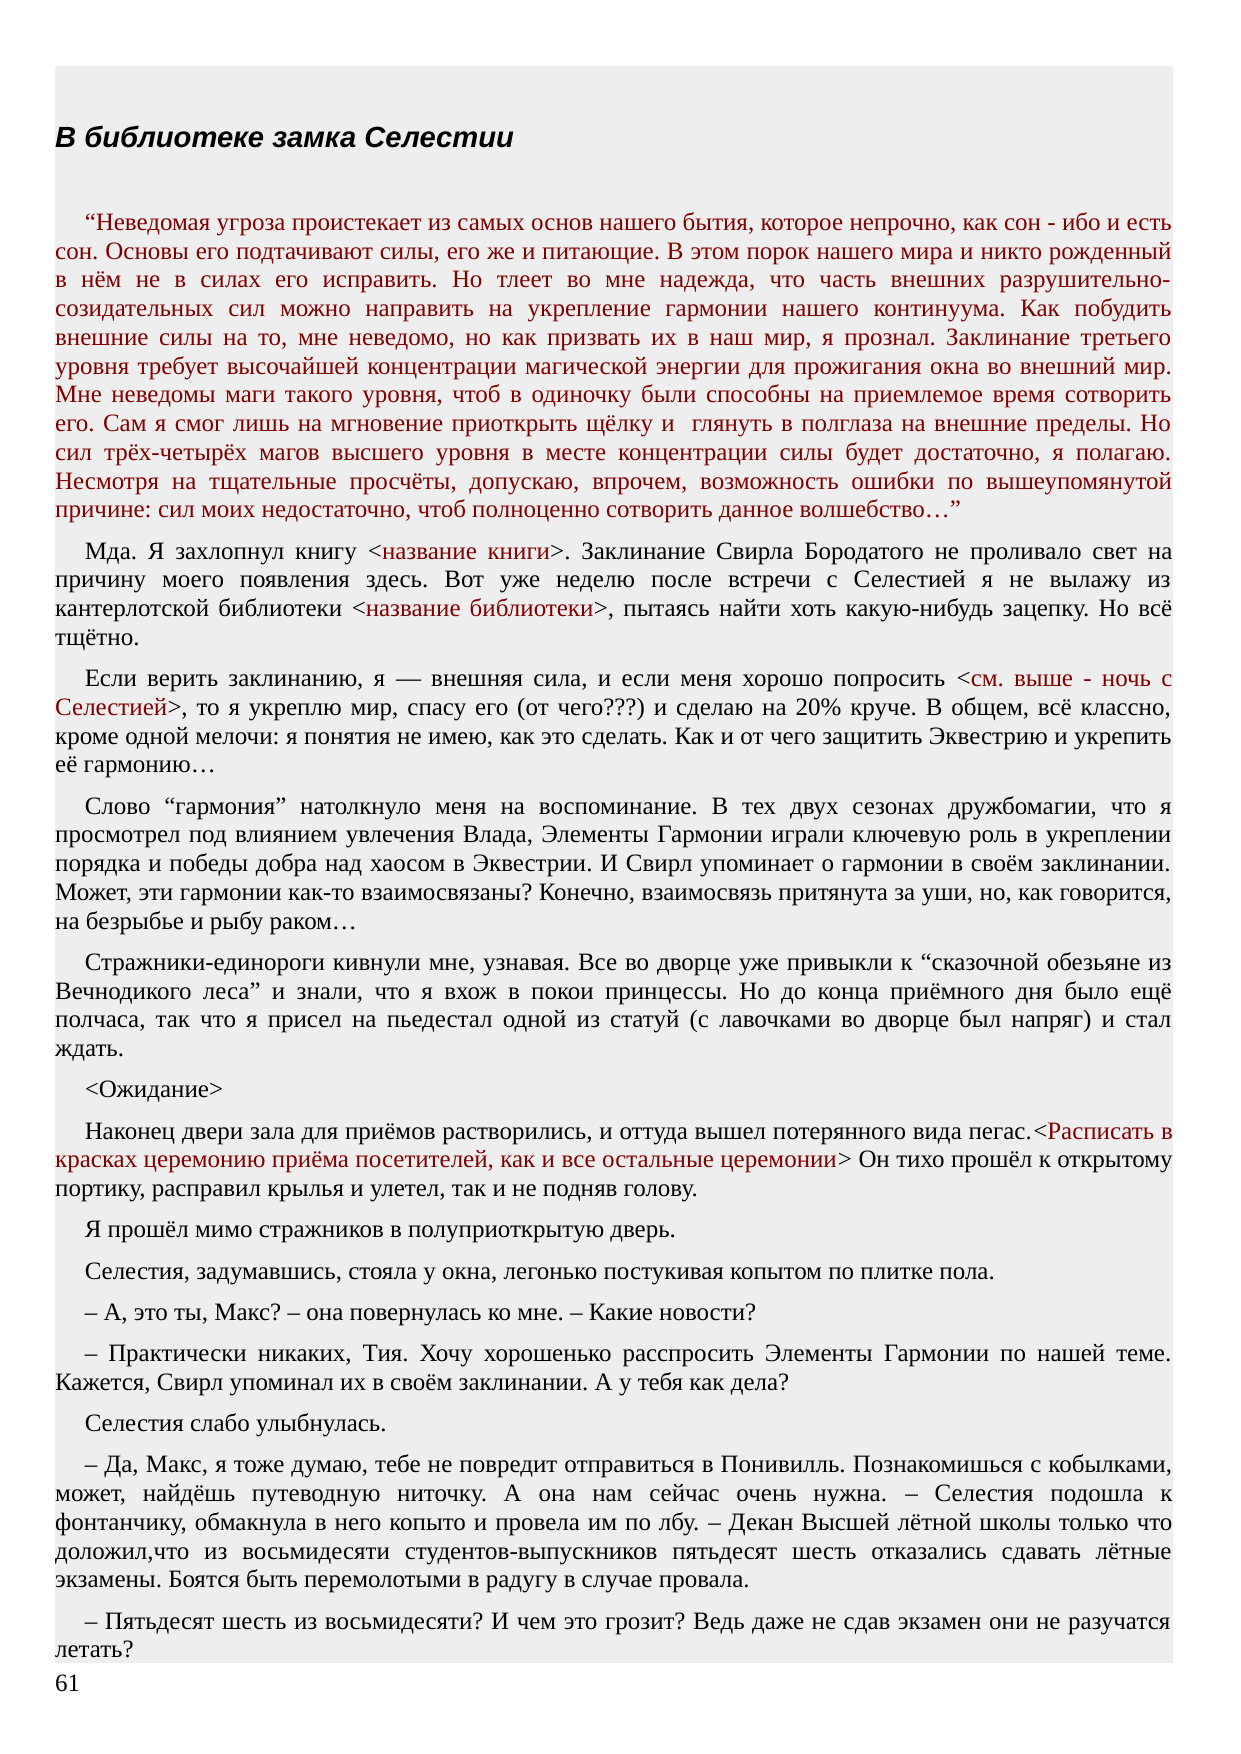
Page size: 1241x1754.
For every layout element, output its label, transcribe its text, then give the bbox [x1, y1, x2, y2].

text – А, это ты, Макс? – она повернулась ко мне. – Какие новости? [55, 1297, 1173, 1326]
text – Да, Макс, я тоже думаю, тебе не повредит отправиться в Понивилль. Познакомишься с кобылками, может, найдёшь путеводную ниточку. А она нам сейчас очень нужна. – Селестия подошла к фонтанчику, обмакнула в него копыто и провела им по лбу. – Декан Высшей лётной школы только что доложил,что из восьмидесяти студентов-выпускников пятьдесят шесть отказались сдавать лётные экзамены. Боятся быть перемолотыми в радугу в случае провала. [55, 1449, 1173, 1593]
text <Ожидание> [55, 1074, 1173, 1103]
text Я прошёл мимо стражников в полуприоткрытую дверь. [55, 1214, 1173, 1243]
text “Неведомая угроза проистекает из самых основ нашего бытия, которое непрочно, как сон - ибо и есть сон. Основы его подтачивают силы, его же и питающие. В этом порок нашего мира и никто рожденный в нём не в силах его исправить. Но тлеет во мне надежда, что часть внешних разрушительно-созидательных сил можно направить на укрепление гармонии нашего континуума. Как побудить внешние силы на то, мне неведомо, но как призвать их в наш мир, я прознал. Заклинание третьего уровня требует высочайшей концентрации магической энергии для прожигания окна во внешний мир. Мне неведомы маги такого уровня, чтоб в одиночку были способны на приемлемое время сотворить его. Сам я смог лишь на мгновение приоткрыть щёлку и глянуть в полглаза на внешние пределы. Но сил трёх-четырёх магов высшего уровня в месте концентрации силы будет достаточно, я полагаю. Несмотря на тщательные просчёты, допускаю, впрочем, возможность ошибки по вышеупомянутой причине: сил моих недостаточно, чтоб полноценно сотворить данное волшебство…” [55, 207, 1173, 523]
text – Пятьдесят шесть из восьмидесяти? И чем это грозит? Ведь даже не сдав экзамен они не разучатся летать? [55, 1606, 1173, 1663]
text Слово “гармония” натолкнуло меня на воспоминание. В тех двух сезонах дружбомагии, что я просмотрел под влиянием увлечения Влада, Элементы Гармонии играли ключевую роль в укреплении порядка и победы добра над хаосом в Эквестрии. И Свирл упоминает о гармонии в своём заклинании. Может, эти гармонии как-то взаимосвязаны? Конечно, взаимосвязь притянута за уши, но, как говорится, на безрыбье и рыбу раком… [55, 791, 1173, 934]
text Мда. Я захлопнул книгу <название книги>. Заклинание Свирла Бородатого не проливало свет на причину моего появления здесь. Вот уже неделю после встречи с Селестией я не вылажу из кантерлотской библиотеки <название библиотеки>, пытаясь найти хоть какую-нибудь зацепку. Но всё тщётно. [55, 536, 1173, 651]
text Стражники-единороги кивнули мне, узнавая. Все во дворце уже привыкли к “сказочной обезьяне из Вечнодикого леса” и знали, что я вхож в покои принцессы. Но до конца приёмного дня было ещё полчаса, так что я присел на пьедестал одной из статуй (с лавочками во дворце был напряг) и стал ждать. [55, 947, 1173, 1062]
text – Практически никаких, Тия. Хочу хорошенько расспросить Элементы Гармонии по нашей теме. Кажется, Свирл упоминал их в своём заклинании. А у тебя как дела? [55, 1338, 1173, 1396]
subtitle В библиотеке замка Селестии [55, 120, 1173, 153]
text Селестия слабо улыбнулась. [55, 1408, 1173, 1437]
text Если верить заклинанию, я — внешняя сила, и если меня хорошо попросить <см. выше - ночь с Селестией>, то я укреплю мир, спасу его (от чего???) и сделаю на 20% круче. В общем, всё классно, кроме одной мелочи: я понятия не имею, как это сделать. Как и от чего защитить Эквестрию и укрепить её гармонию… [55, 663, 1173, 778]
text Селестия, задумавшись, стояла у окна, легонько постукивая копытом по плитке пола. [55, 1256, 1173, 1284]
text Наконец двери зала для приёмов растворились, и оттуда вышел потерянного вида пегас.<Расписать в красках церемонию приёма посетителей, как и все остальные церемонии> Он тихо прошёл к открытому портику, расправил крылья и улетел, так и не подняв голову. [55, 1116, 1173, 1202]
